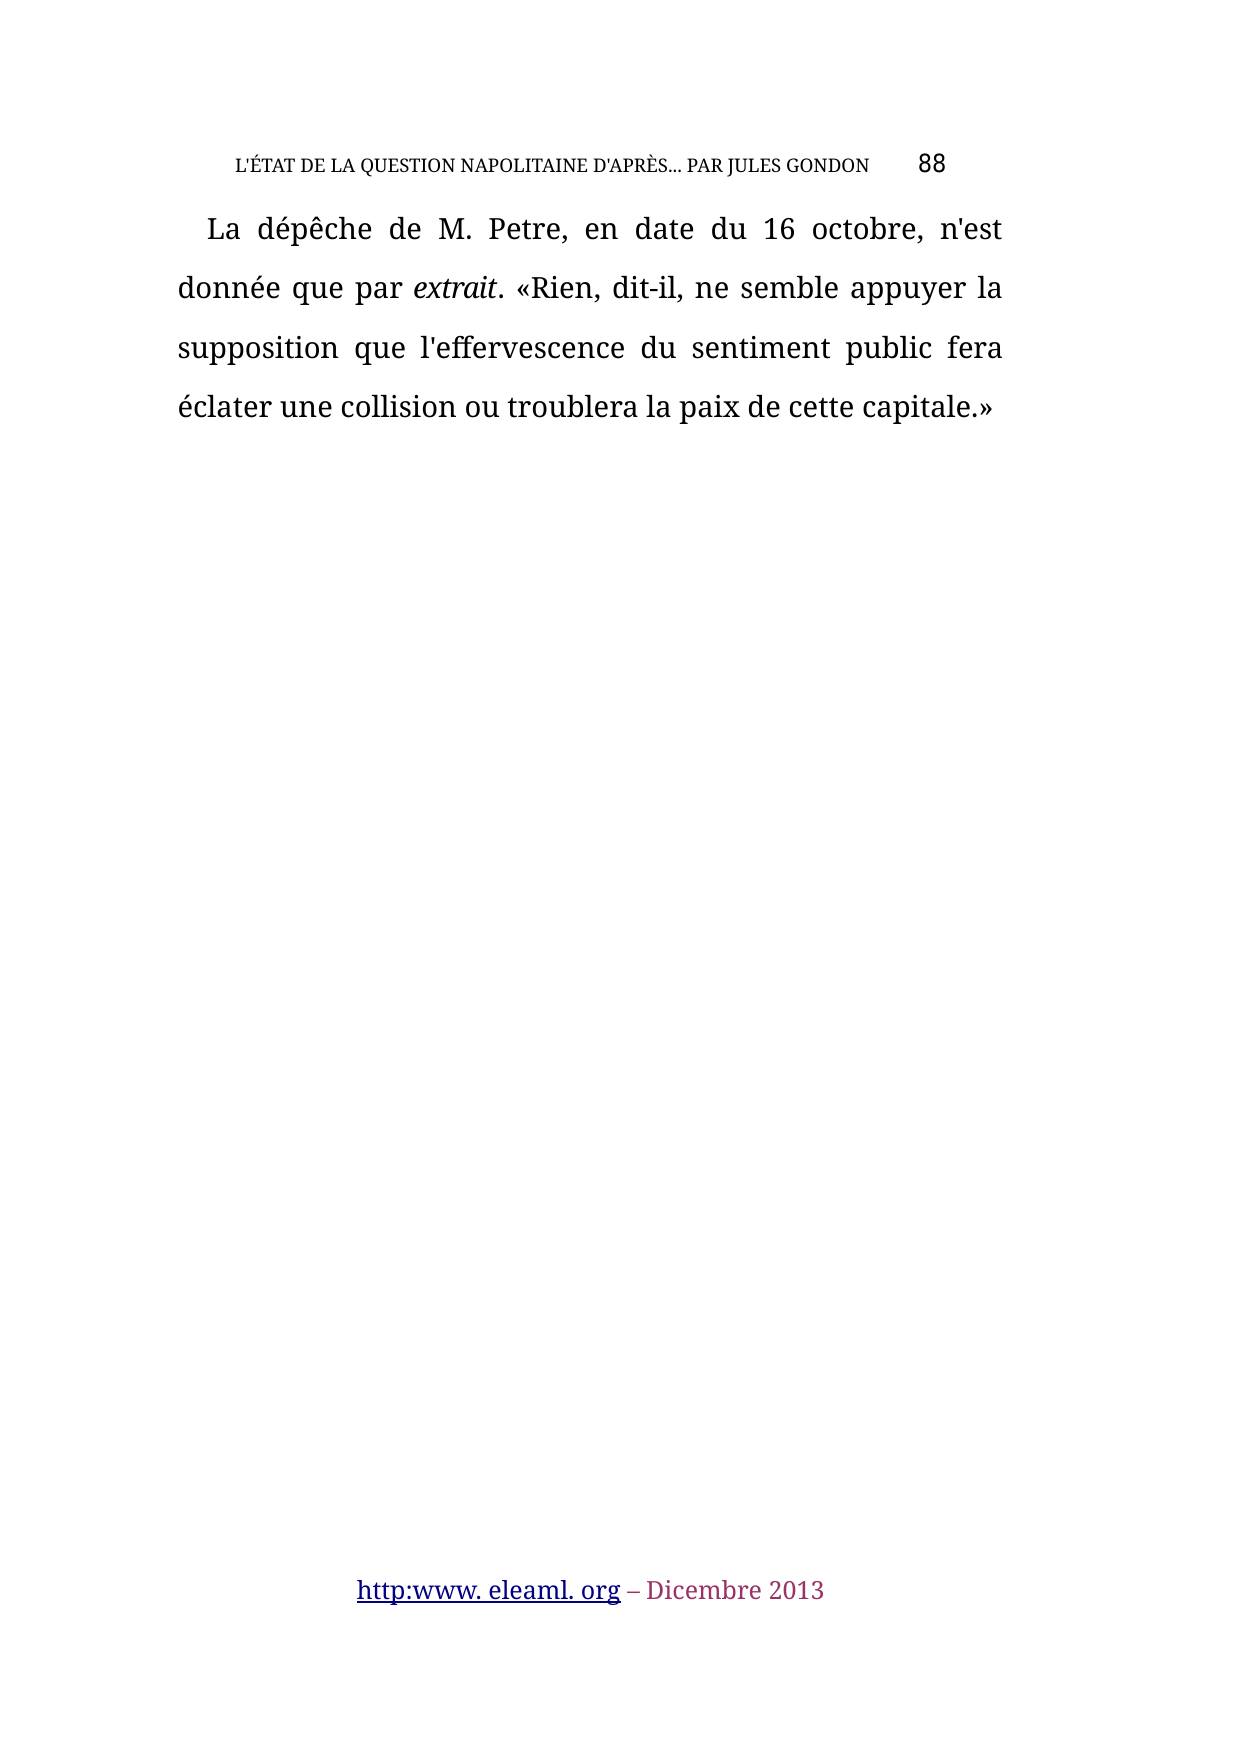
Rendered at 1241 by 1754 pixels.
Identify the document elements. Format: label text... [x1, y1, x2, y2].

text La dépêche de M. Petre, en date du 16 octobre, n'est donnée que par extrait. «Rien, dit-il, ne semble appuyer la supposition que l'effervescence du sentiment public fera éclater une collision ou troublera la paix de cette capitale.» [177, 208, 1004, 426]
